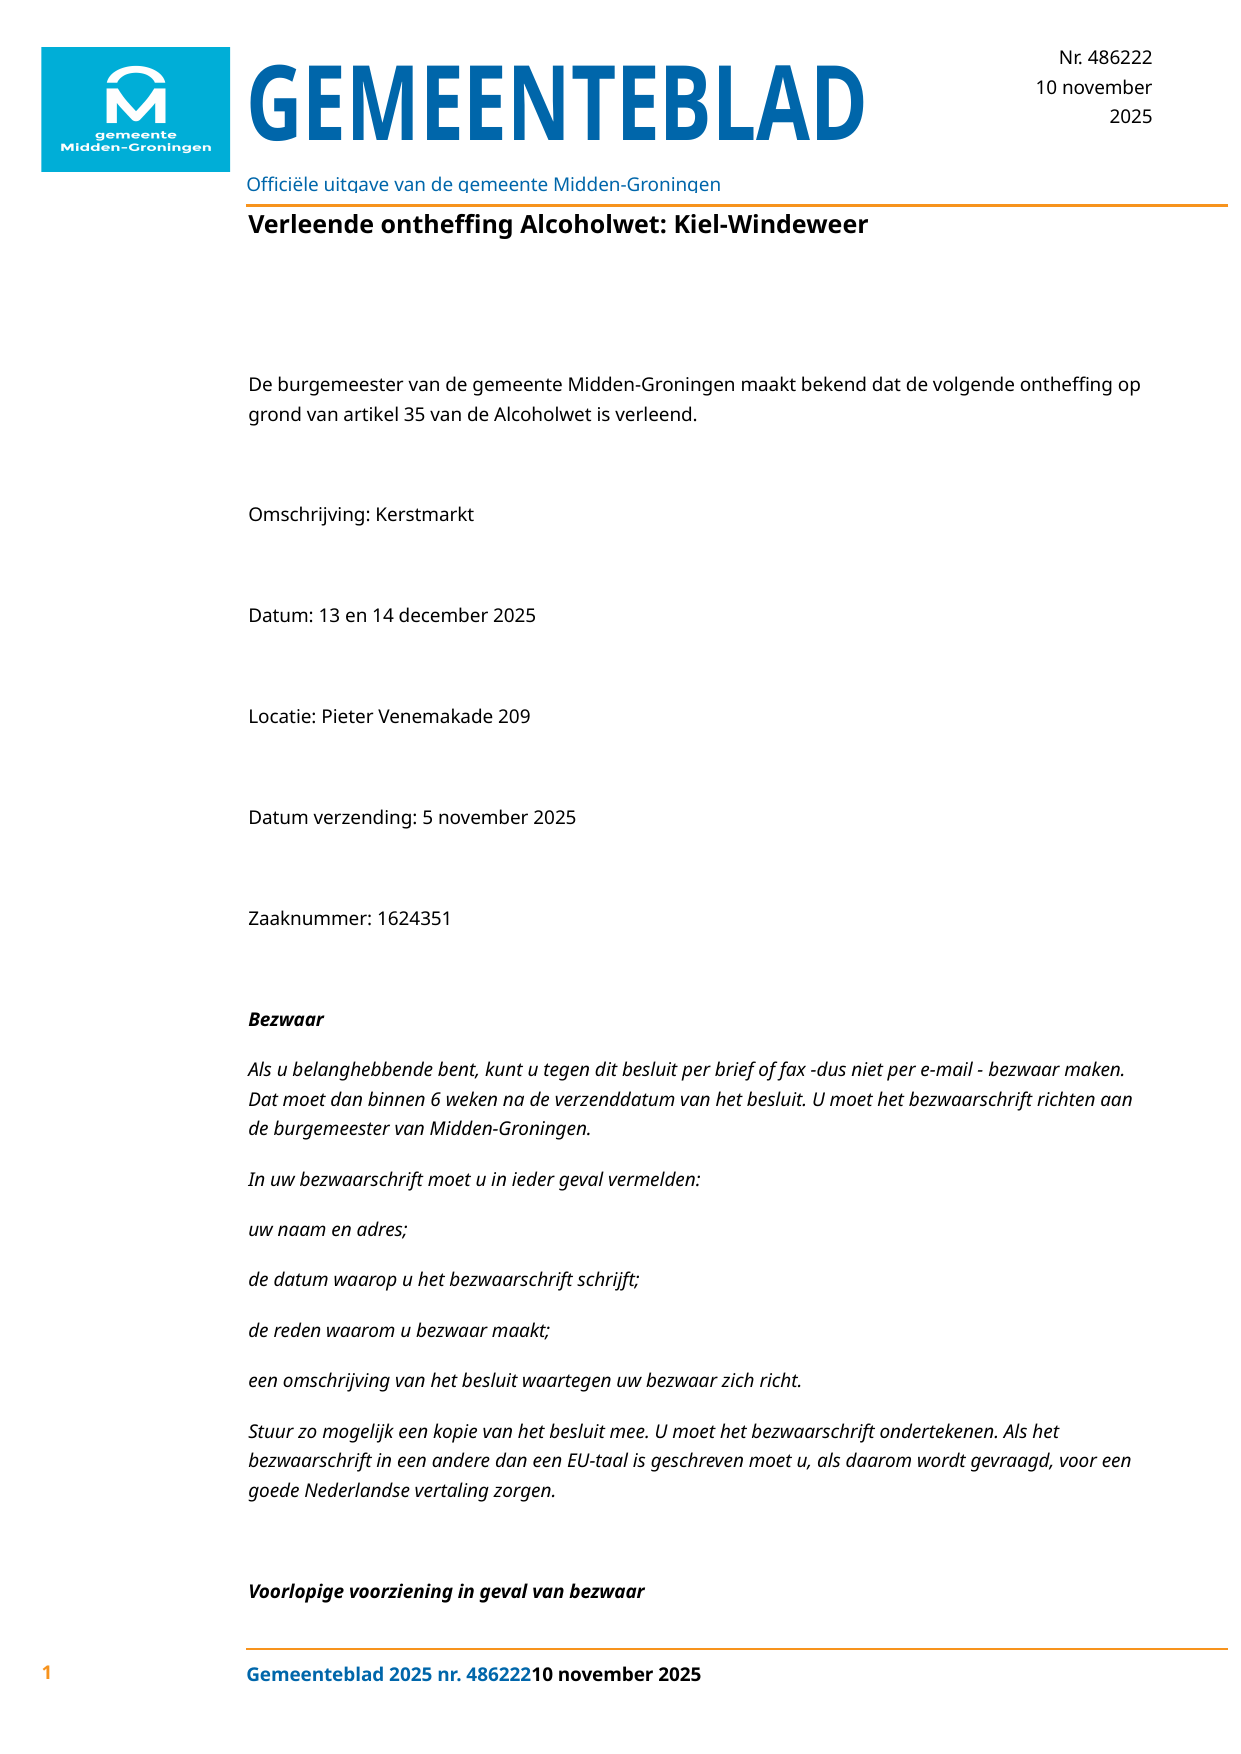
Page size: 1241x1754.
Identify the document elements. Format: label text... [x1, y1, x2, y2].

picture [108, 66, 164, 82]
picture [107, 89, 165, 122]
text Bezwaar [248, 1006, 1152, 1031]
text een omschrijving van het besluit waartegen uw bezwaar zich richt. [248, 1367, 1152, 1393]
text Stuur zo mogelijk een kopie van het besluit mee. U moet het bezwaarschrift ondertekenen. Als het bezwaarschrift in een andere dan een EU-taal is geschreven moet u, als daarom wordt gevraagd, voor een goede Nederlandse vertaling zorgen. [248, 1418, 1152, 1503]
text Verleende ontheffing Alcoholwet: Kiel-Windeweer [248, 207, 1152, 241]
text Als u belanghebbende bent, kunt u tegen dit besluit per brief of fax -dus niet per e-mail - bezwaar maken. Dat moet dan binnen 6 weken na de verzenddatum van het besluit. U moet het bezwaarschrift richten aan de burgemeester van Midden-Groningen. [248, 1056, 1152, 1141]
text In uw bezwaarschrift moet u in ieder geval vermelden: [248, 1166, 1152, 1191]
text Datum verzending: 5 november 2025 [248, 804, 1152, 830]
text Datum: 13 en 14 december 2025 [248, 602, 1152, 628]
text Omschrijving: Kerstmarkt [248, 502, 1152, 527]
text de reden waarom u bezwaar maakt; [248, 1317, 1152, 1343]
picture [184, 146, 190, 153]
text De burgemeester van de gemeente Midden-Groningen maakt bekend dat de volgende ontheffing op grond van artikel 35 van de Alcoholwet is verleend. [248, 371, 1152, 426]
text uw naam en adres; [248, 1216, 1152, 1242]
text Locatie: Pieter Venemakade 209 [248, 703, 1152, 729]
text Voorlopige voorziening in geval van bezwaar [248, 1578, 1152, 1603]
text de datum waarop u het bezwaarschrift schrijft; [248, 1267, 1152, 1292]
text Zaaknummer: 1624351 [248, 905, 1152, 931]
